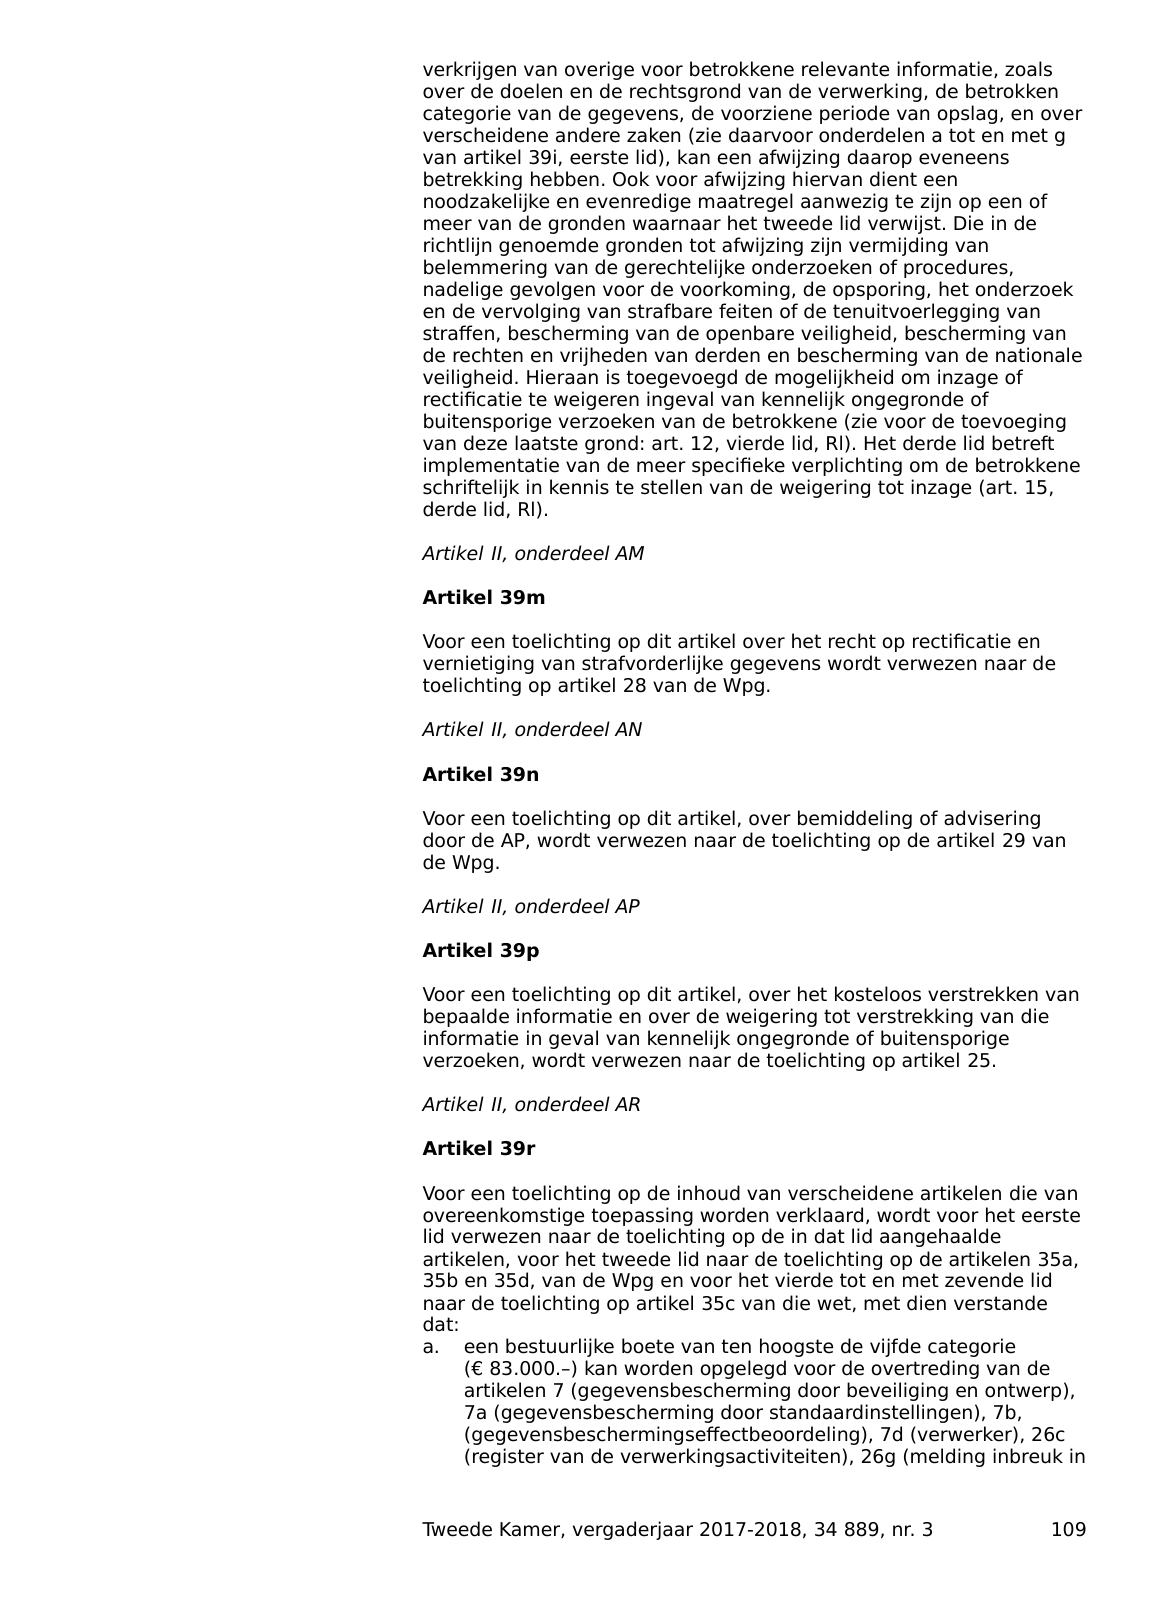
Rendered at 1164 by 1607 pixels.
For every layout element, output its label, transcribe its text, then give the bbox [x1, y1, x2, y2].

text Voor een toelichting op dit artikel, over bemiddeling of advisering door de AP, wordt verwezen naar de toelichting op de artikel 29 van de Wpg. [422, 808, 1087, 873]
subtitle Artikel 39p [422, 940, 1087, 962]
text Voor een toelichting op de inhoud van verscheidene artikelen die van overeenkomstige toepassing worden verklaard, wordt voor het eerste lid verwezen naar de toelichting op de in dat lid aangehaalde artikelen, voor het tweede lid naar de toelichting op de artikelen 35a, 35b en 35d, van de Wpg en voor het vierde tot en met zevende lid naar de toelichting op artikel 35c van die wet, met dien verstande dat: [422, 1182, 1087, 1336]
subtitle Artikel 39m [422, 587, 1087, 609]
subtitle Artikel II, onderdeel AR [422, 1094, 1087, 1116]
subtitle Artikel 39r [422, 1138, 1087, 1160]
subtitle Artikel II, onderdeel AM [422, 543, 1087, 565]
subtitle Artikel II, onderdeel AP [422, 896, 1087, 918]
subtitle Artikel 39n [422, 763, 1087, 785]
text Voor een toelichting op dit artikel, over het kosteloos verstrekken van bepaalde informatie en over de weigering tot verstrekking van die informatie in geval van kennelijk ongegronde of buitensporige verzoeken, wordt verwezen naar de toelichting op artikel 25. [422, 984, 1087, 1072]
subtitle Artikel II, onderdeel AN [422, 719, 1087, 741]
text verkrijgen van overige voor betrokkene relevante informatie, zoals over de doelen en de rechtsgrond van de verwerking, de betrokken categorie van de gegevens, de voorziene periode van opslag, en over verscheidene andere zaken (zie daarvoor onderdelen a tot en met g van artikel 39i, eerste lid), kan een afwijzing daarop eveneens betrekking hebben. Ook voor afwijzing hiervan dient een noodzakelijke en evenredige maatregel aanwezig te zijn op een of meer van de gronden waarnaar het tweede lid verwijst. Die in de richtlijn genoemde gronden tot afwijzing zijn vermijding van belemmering van de gerechtelijke onderzoeken of procedures, nadelige gevolgen voor de voorkoming, de opsporing, het onderzoek en de vervolging van strafbare feiten of de tenuitvoerlegging van straffen, bescherming van de openbare veiligheid, bescherming van de rechten en vrijheden van derden en bescherming van de nationale veiligheid. Hieraan is toegevoegd de mogelijkheid om inzage of rectificatie te weigeren ingeval van kennelijk ongegronde of buitensporige verzoeken van de betrokkene (zie voor de toevoeging van deze laatste grond: art. 12, vierde lid, Rl). Het derde lid betreft implementatie van de meer specifieke verplichting om de betrokkene schriftelijk in kennis te stellen van de weigering tot inzage (art. 15, derde lid, Rl). [422, 59, 1087, 521]
text a. een bestuurlijke boete van ten hoogste de vijfde categorie (€ 83.000.–) kan worden opgelegd voor de overtreding van de artikelen 7 (gegevensbescherming door beveiliging en ontwerp), 7a (gegevensbescherming door standaardinstellingen), 7b, (gegevensbeschermingseffectbeoordeling), 7d (verwerker), 26c (register van de verwerkingsactiviteiten), 26g (melding inbreuk in [422, 1336, 1087, 1468]
text Voor een toelichting op dit artikel over het recht op rectificatie en vernietiging van strafvorderlijke gegevens wordt verwezen naar de toelichting op artikel 28 van de Wpg. [422, 631, 1087, 697]
